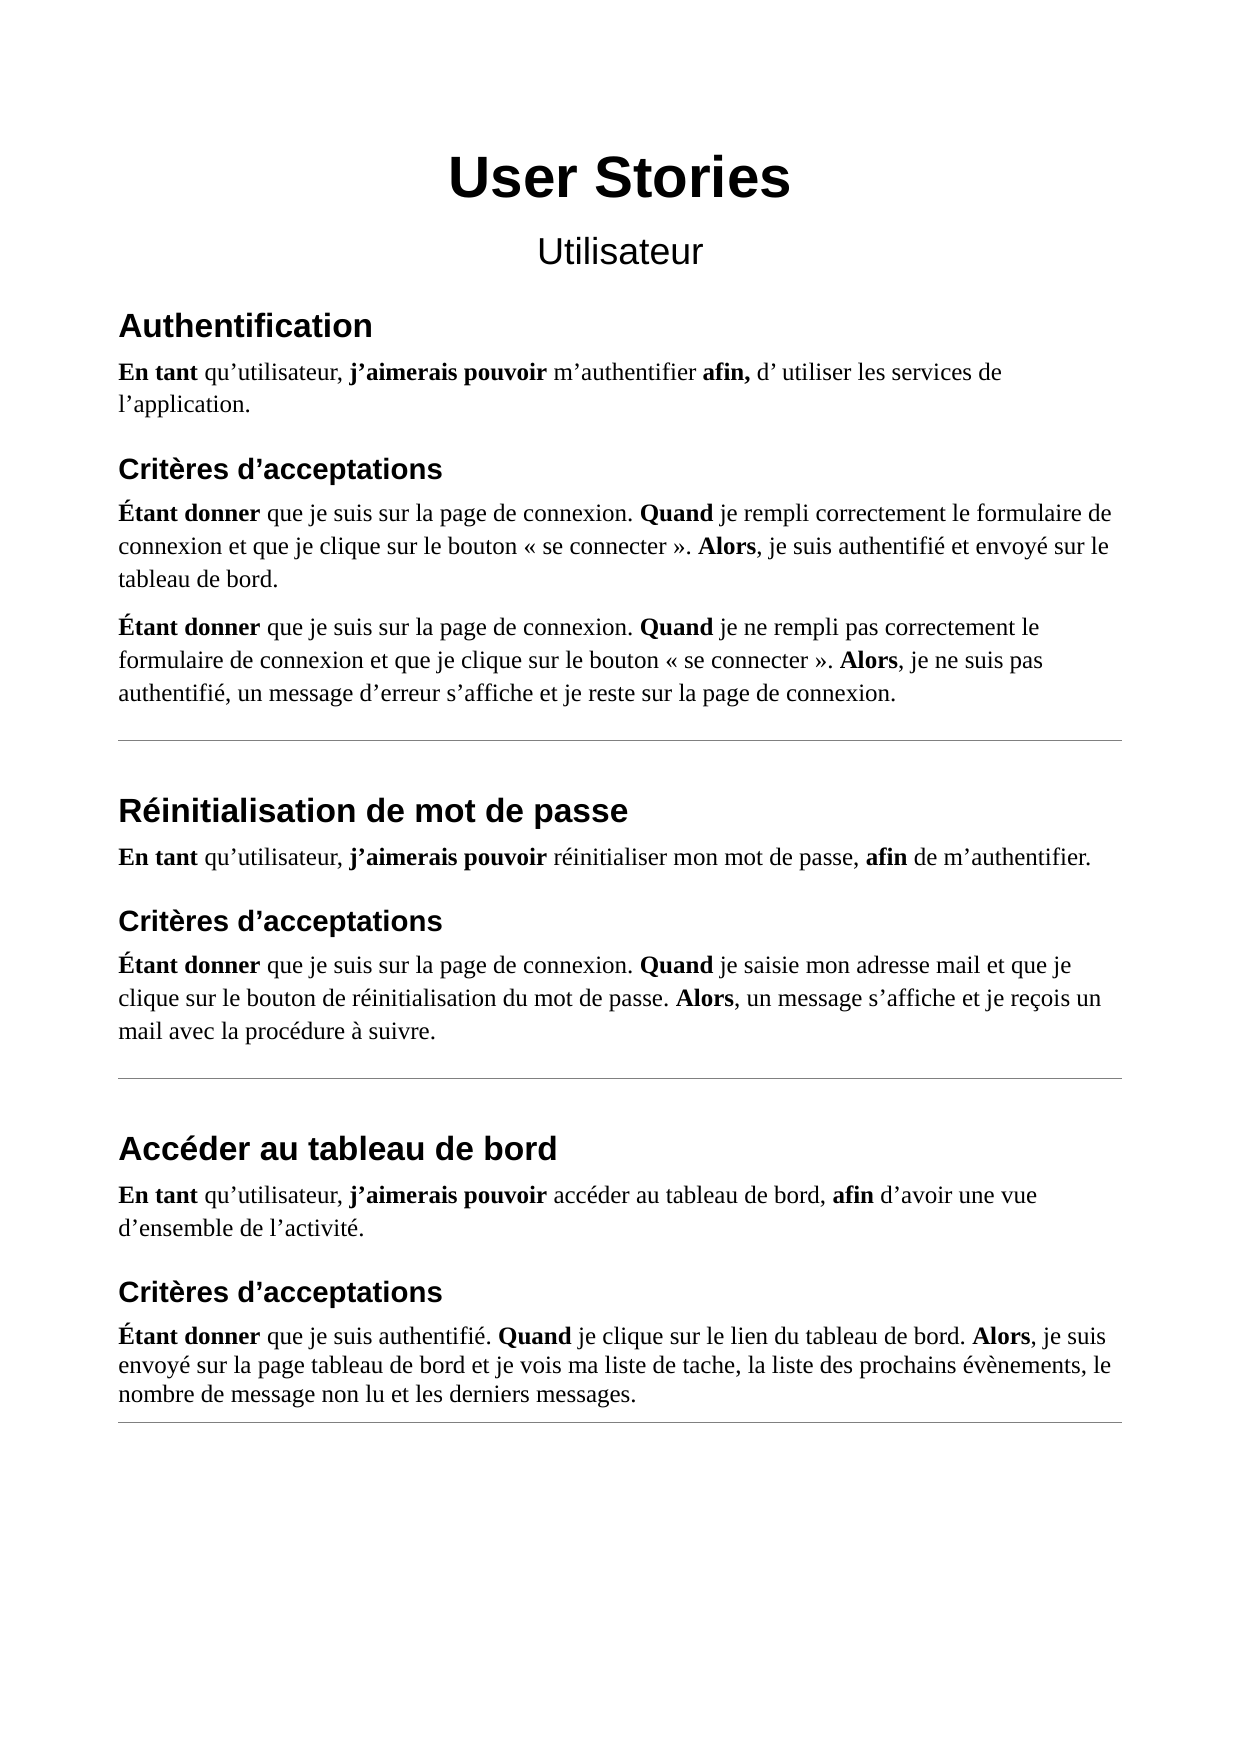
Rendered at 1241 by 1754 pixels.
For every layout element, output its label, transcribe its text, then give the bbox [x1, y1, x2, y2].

subtitle Réinitialisation de mot de passe [118, 790, 1122, 829]
text En tant qu’utilisateur, j’aimerais pouvoir réinitialiser mon mot de passe, afin de m’authentifier. [118, 842, 1122, 870]
text Étant donner que je suis sur la page de connexion. Quand je saisie mon adresse mail et que je clique sur le bouton de réinitialisation du mot de passe. Alors, un message s’affiche et je reçois un mail avec la procédure à suivre. [118, 950, 1122, 1045]
title User Stories [118, 143, 1122, 210]
subtitle Critères d’acceptations [118, 1275, 1122, 1309]
subtitle Accéder au tableau de bord [118, 1129, 1122, 1167]
text Étant donner que je suis authentifié. Quand je clique sur le lien du tableau de bord. Alors, je suis envoyé sur la page tableau de bord et je vois ma liste de tache, la liste des prochains évènements, le nombre de message non lu et les derniers messages. [118, 1321, 1122, 1408]
subtitle Utilisateur [118, 229, 1122, 272]
text Étant donner que je suis sur la page de connexion. Quand je rempli correctement le formulaire de connexion et que je clique sur le bouton « se connecter ». Alors, je suis authentifié et envoyé sur le tableau de bord. [118, 498, 1122, 593]
subtitle Authentification [118, 305, 1122, 344]
subtitle Critères d’acceptations [118, 904, 1122, 937]
text En tant qu’utilisateur, j’aimerais pouvoir m’authentifier afin, d’ utiliser les services de l’application. [118, 357, 1122, 418]
subtitle Critères d’acceptations [118, 452, 1122, 486]
text Étant donner que je suis sur la page de connexion. Quand je ne rempli pas correctement le formulaire de connexion et que je clique sur le bouton « se connecter ». Alors, je ne suis pas authentifié, un message d’erreur s’affiche et je reste sur la page de connexion. [118, 612, 1122, 706]
text En tant qu’utilisateur, j’aimerais pouvoir accéder au tableau de bord, afin d’avoir une vue d’ensemble de l’activité. [118, 1180, 1122, 1242]
